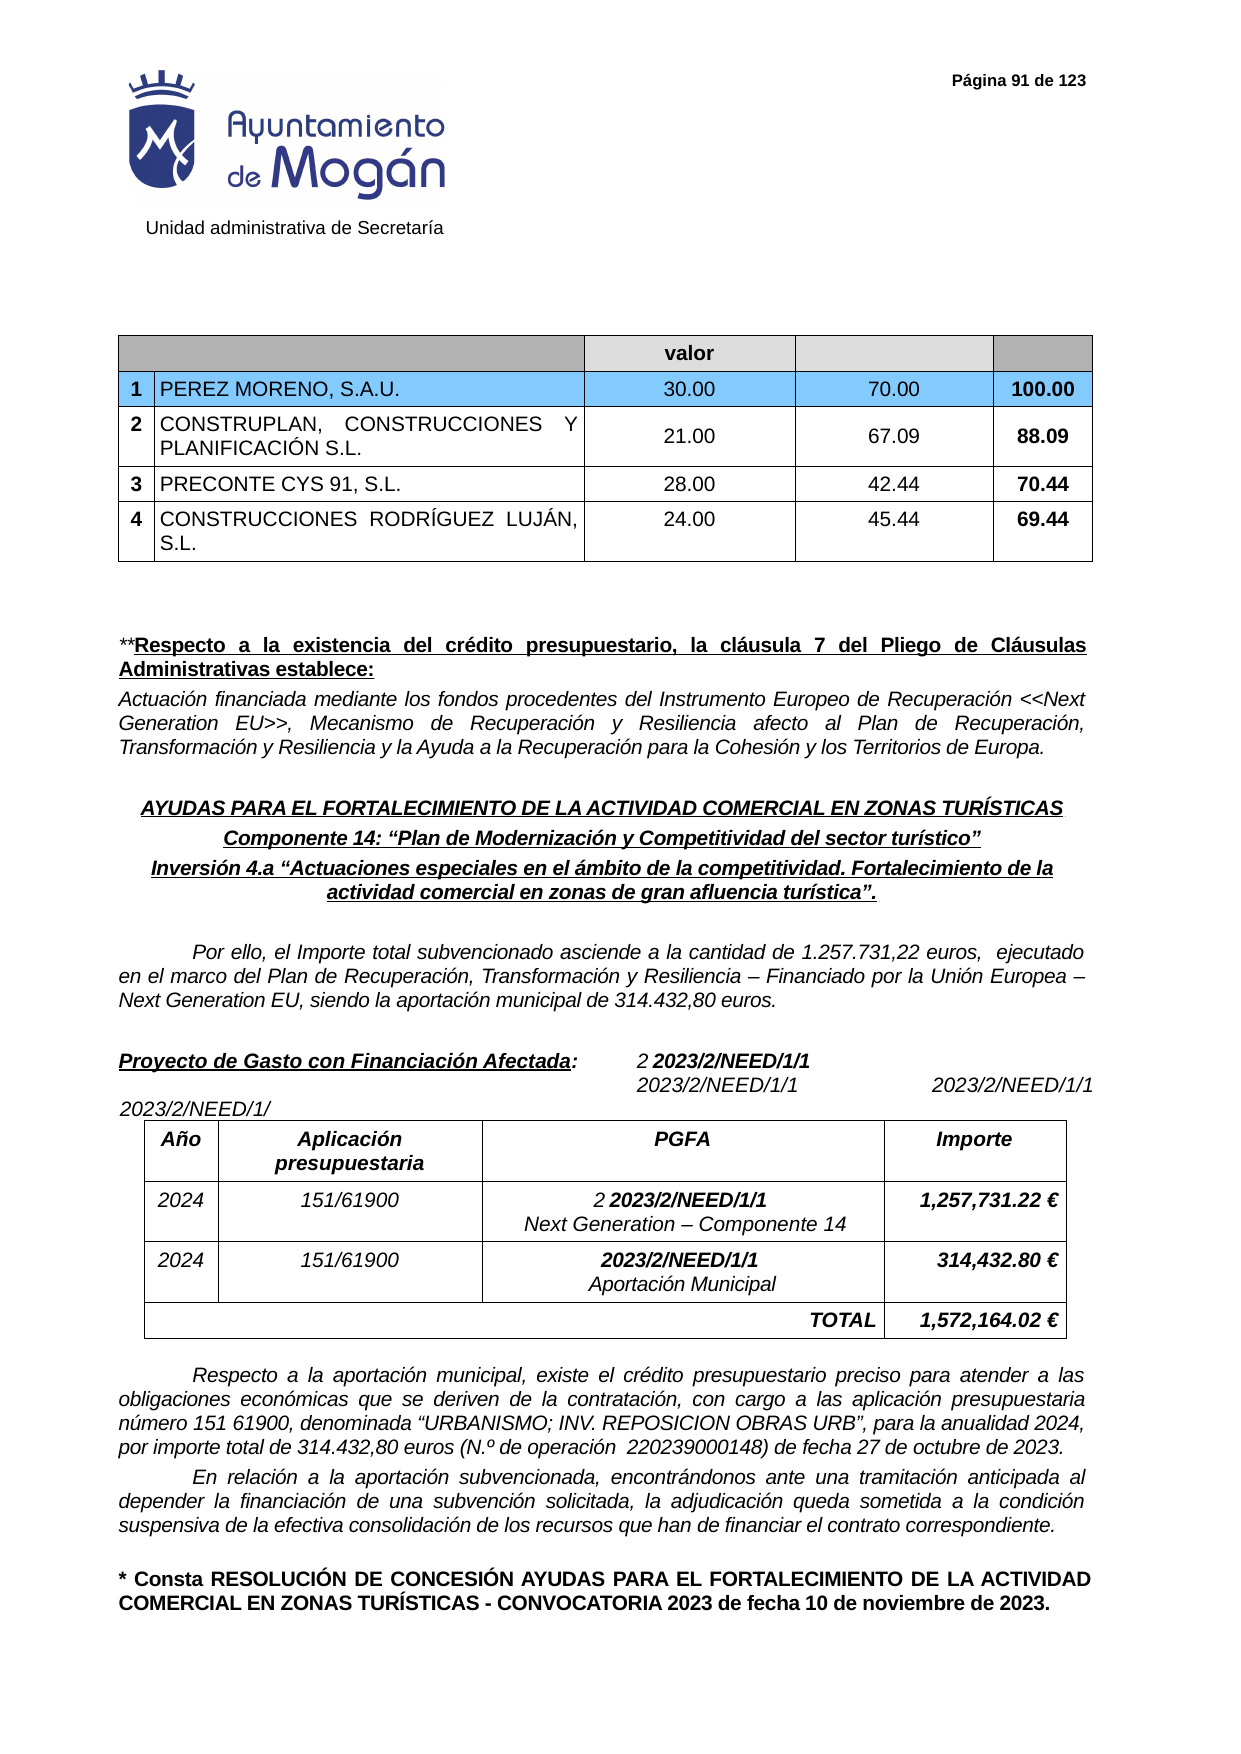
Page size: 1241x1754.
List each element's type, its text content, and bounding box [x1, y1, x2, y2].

table_header Año [145, 1121, 218, 1181]
text Inversión 4.a “Actuaciones especiales en el ámbito de la competitividad. Fortalecimiento de la actividad comercial en zonas de gran afluencia turística”. [118, 856, 1088, 904]
table_cell 67,09 [796, 407, 993, 466]
table_cell valor [585, 336, 795, 371]
table_cell 314.432,80 € [885, 1242, 1066, 1302]
table_cell PRECONTE CYS 91, S.L. [155, 467, 584, 501]
text Componente 14: “Plan de Modernización y Competitividad del sector turístico” [118, 826, 1088, 849]
table_cell 2023/2/NEED/1/1 Aportación Municipal [483, 1242, 884, 1302]
table_cell 42,44 [796, 467, 993, 501]
text Respecto a la aportación municipal, existe el crédito presupuestario preciso para atender a las obligaciones económicas que se deriven de la contratación, con cargo a las aplicación presupuestaria número 151 61900, denominada “URBANISMO; INV. REPOSICION OBRAS URB”, para la anualidad 2024, por importe total de 314.432,80 euros (N.º de operación 220239000148) de fecha 27 de octubre de 2023. [118, 1363, 1088, 1459]
text **Respecto a la existencia del crédito presupuestario, la cláusula 7 del Pliego de Cláusulas Administrativas establece: [118, 633, 1088, 681]
table_cell 1 [119, 372, 154, 406]
table_cell 2 [119, 407, 154, 466]
table_cell TOTAL [145, 1303, 884, 1338]
text * Consta RESOLUCIÓN DE CONCESIÓN AYUDAS PARA EL FORTALECIMIENTO DE LA ACTIVIDAD COMERCIAL EN ZONAS TURÍSTICAS - CONVOCATORIA 2023 de fecha 10 de noviembre de 2023. [118, 1567, 1092, 1615]
text En relación a la aportación subvencionada, encontrándonos ante una tramitación anticipada al depender la financiación de una subvención solicitada, la adjudicación queda sometida a la condición suspensiva de la efectiva consolidación de los recursos que han de financiar el contrato correspondiente. [118, 1465, 1088, 1537]
table_cell 3 [119, 467, 154, 501]
table_cell 30,00 [585, 372, 795, 406]
text Por ello, el Importe total subvencionado asciende a la cantidad de 1.257.731,22 euros, ejecutado en el marco del Plan de Recuperación, Transformación y Resiliencia – Financiado por la Unión Europea – Next Generation EU, siendo la aportación municipal de 314.432,80 euros. [118, 940, 1088, 1012]
table_cell 2024 [145, 1242, 218, 1302]
table_cell 21,00 [585, 407, 795, 466]
table_cell 45,44 [796, 502, 993, 561]
table_header PGFA [483, 1121, 884, 1181]
table_cell 1.572.164,02 € [885, 1303, 1066, 1338]
text Proyecto de Gasto con Financiación Afectada: 2 2023/2/NEED/1/1 [118, 1048, 1092, 1072]
table_cell [796, 336, 993, 371]
text AYUDAS PARA EL FORTALECIMIENTO DE LA ACTIVIDAD COMERCIAL EN ZONAS TURÍSTICAS [118, 795, 1088, 819]
table_cell 70,44 [994, 467, 1092, 501]
table_cell CONSTRUCCIONES RODRÍGUEZ LUJÁN, S.L. [155, 502, 584, 561]
text Actuación financiada mediante los fondos procedentes del Instrumento Europeo de Recuperación <<Next Generation EU>>, Mecanismo de Recuperación y Resiliencia afecto al Plan de Recuperación, Transformación y Resiliencia y la Ayuda a la Recuperación para la Cohesión y los Territorios de Europa. [118, 687, 1088, 759]
picture [128, 70, 445, 206]
text 2023/2/NEED/1/1 2023/2/NEED/1/1 2023/2/NEED/1/ [118, 1072, 1092, 1120]
table_cell 4 [119, 502, 154, 561]
table_cell 69,44 [994, 502, 1092, 561]
table_cell 1.257.731,22 € [885, 1182, 1066, 1241]
table_header Importe [885, 1121, 1066, 1181]
table_cell 2 2023/2/NEED/1/1 Next Generation – Componente 14 [483, 1182, 884, 1241]
table_cell 151/61900 [219, 1182, 482, 1241]
table_cell 70,00 [796, 372, 993, 406]
table_cell 24,00 [585, 502, 795, 561]
table_cell 88,09 [994, 407, 1092, 466]
table_cell 151/61900 [219, 1242, 482, 1302]
table_header Aplicación presupuestaria [219, 1121, 482, 1181]
table_cell PEREZ MORENO, S.A.U. [155, 372, 584, 406]
table_cell 2024 [145, 1182, 218, 1241]
table_cell CONSTRUPLAN, CONSTRUCCIONES Y PLANIFICACIÓN S.L. [155, 407, 584, 466]
table_cell 100,00 [994, 372, 1092, 406]
table_cell 28,00 [585, 467, 795, 501]
